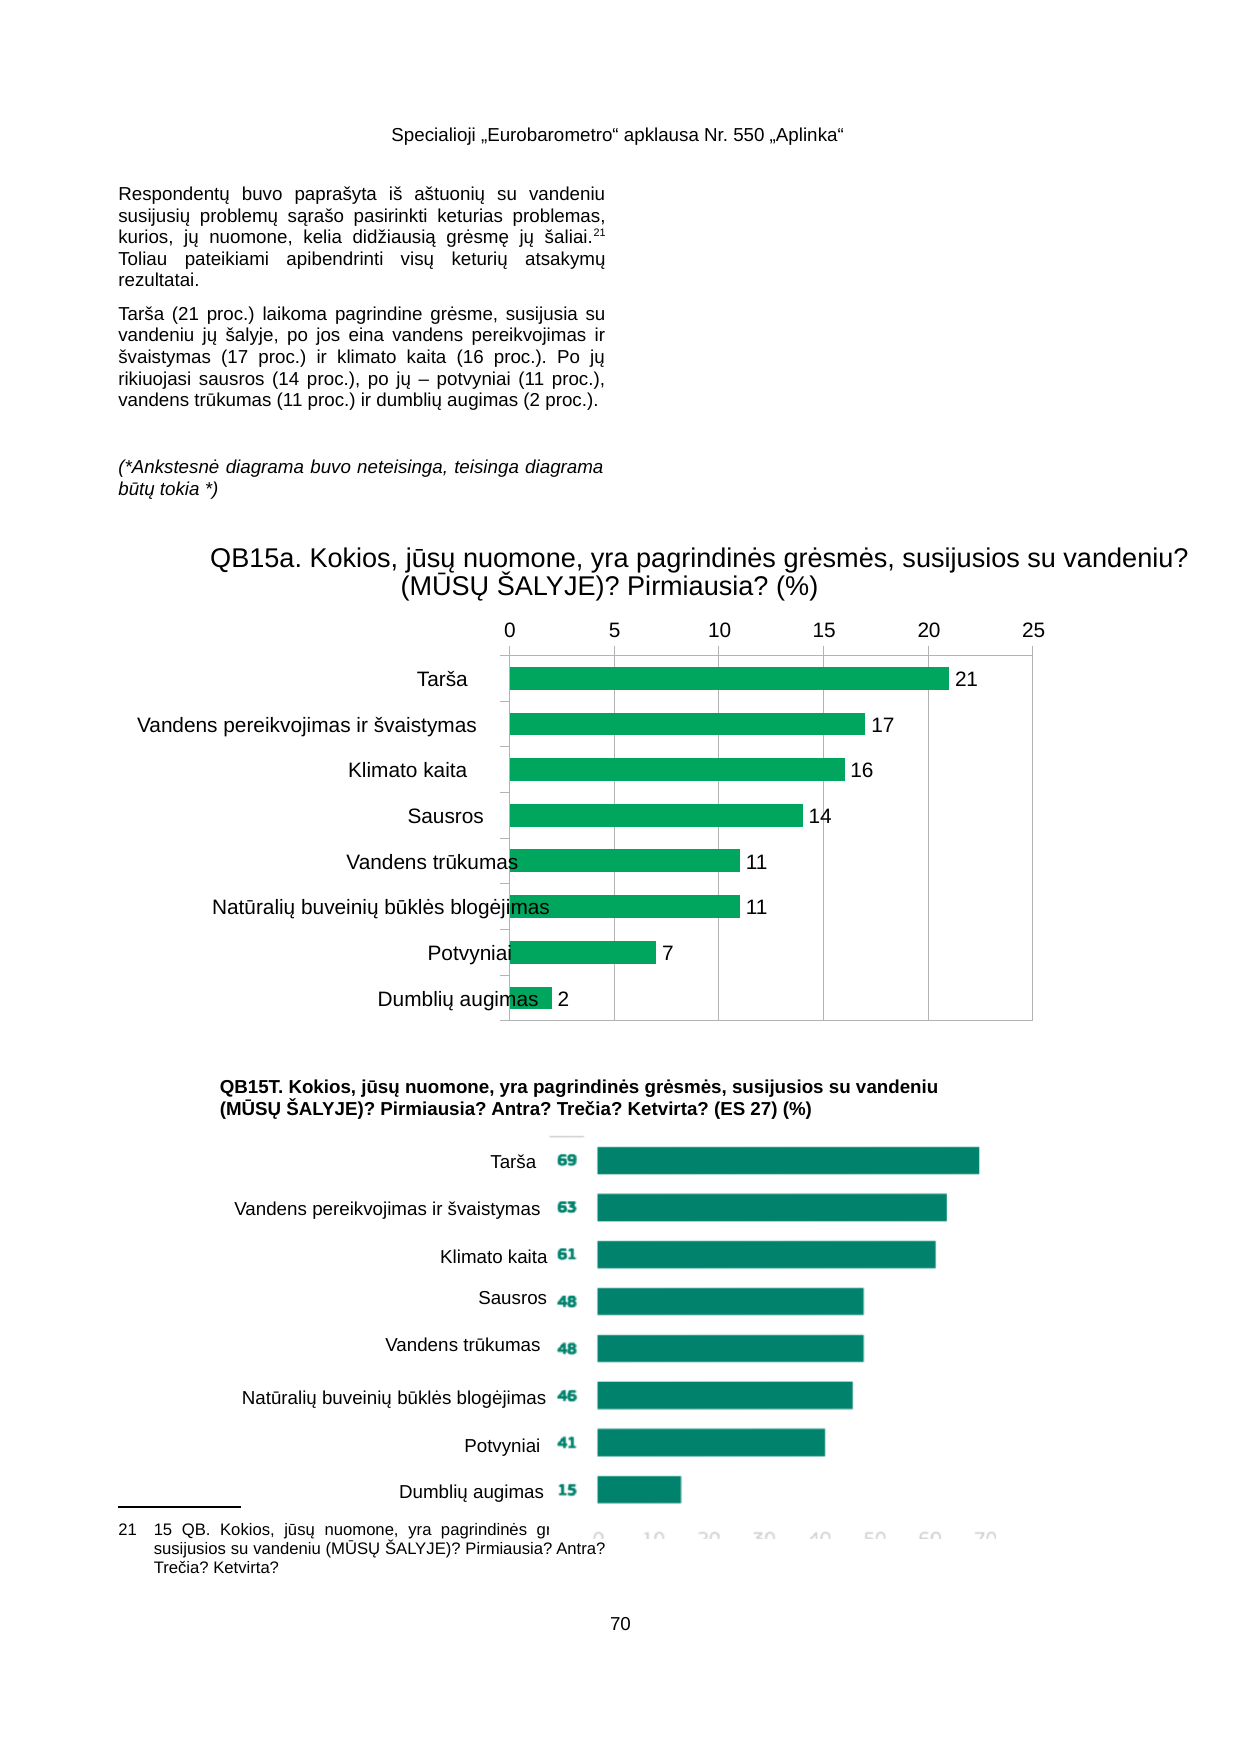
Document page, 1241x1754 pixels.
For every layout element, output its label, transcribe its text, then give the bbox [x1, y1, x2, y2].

picture [549, 1127, 996, 1539]
text (*Ankstesnė diagrama buvo neteisinga, teisinga diagrama būtų tokia *) [118, 456, 605, 499]
text 15 QB. Kokios, jūsų nuomone, yra pagrindinės grėsmės, susijusios su vandeniu (MŪSŲ ŠALYJE)? Pirmiausia? Antra? Trečia? Ketvirta? [118, 1519, 605, 1577]
text Respondentų buvo paprašyta iš aštuonių su vandeniu susijusių problemų sąrašo pasirinkti keturias problemas, kurios, jų nuomone, kelia didžiausią grėsmę jų šaliai. Toliau pateikiami apibendrinti visų keturių atsakymų rezultatai. [118, 183, 605, 291]
text Tarša (21 proc.) laikoma pagrindine grėsme, susijusia su vandeniu jų šalyje, po jos eina vandens pereikvojimas ir švaistymas (17 proc.) ir klimato kaita (16 proc.). Po jų rikiuojasi sausros (14 proc.), po jų – potvyniai (11 proc.), vandens trūkumas (11 proc.) ir dumblių augimas (2 proc.). [118, 303, 605, 411]
